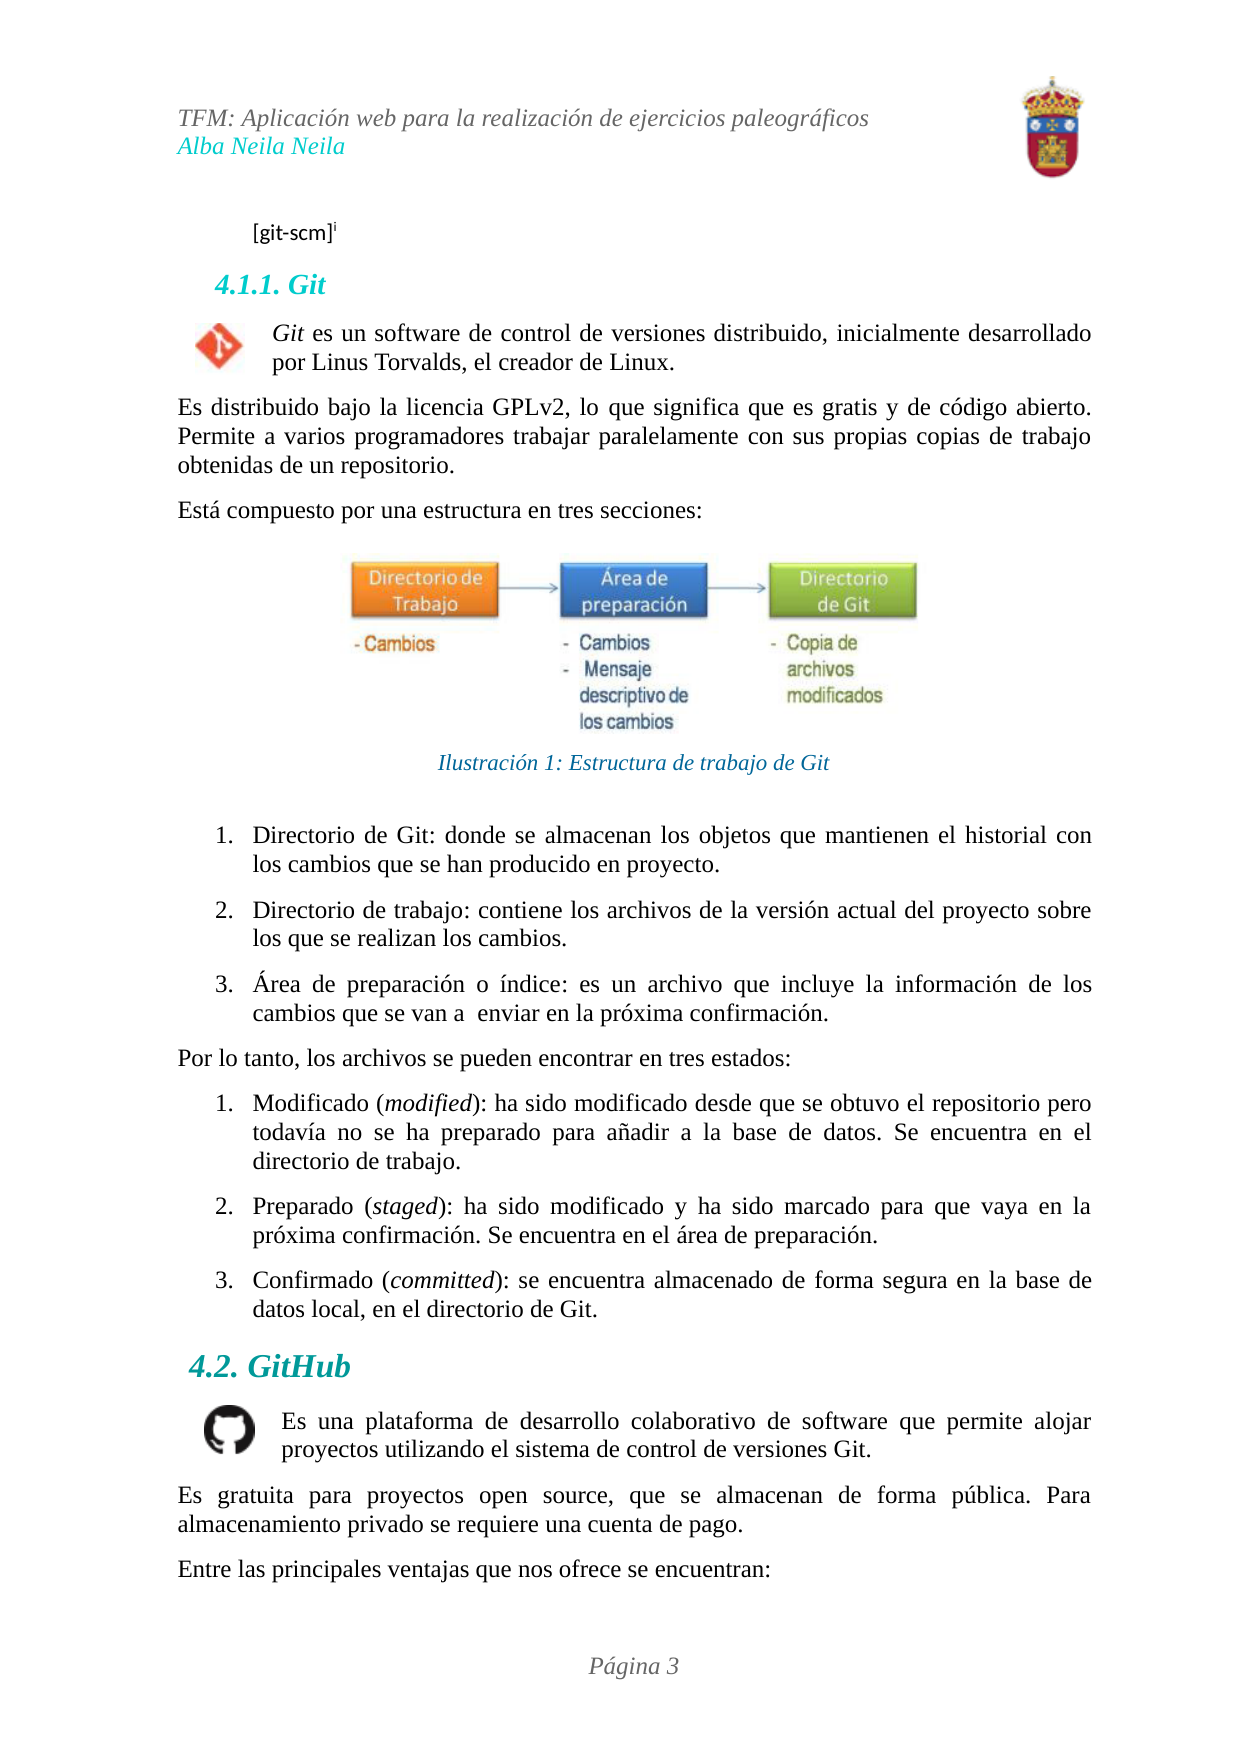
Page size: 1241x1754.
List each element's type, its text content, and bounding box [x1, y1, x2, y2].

list Confirmado (committed): se encuentra almacenado de forma segura en la base de datos local, en el directorio de Git. [215, 1266, 1092, 1323]
picture [1015, 76, 1093, 186]
list Área de preparación o índice: es un archivo que incluye la información de los cambios que se van a enviar en la próxima confirmación. [215, 969, 1092, 1026]
picture [204, 1405, 255, 1456]
list Directorio de trabajo: contiene los archivos de la versión actual del proyecto sobre los que se realizan los cambios. [215, 895, 1092, 952]
subtitle 4.1.1. Git [215, 267, 1092, 301]
list Directorio de Git: donde se almacenan los objetos que mantienen el historial con los cambios que se han producido en proyecto. [215, 821, 1092, 878]
text Está compuesto por una estructura en tres secciones: [177, 495, 1092, 524]
text Es gratuita para proyectos open source, que se almacenan de forma pública. Para almacenamiento privado se requiere una cuenta de pago. [177, 1480, 1092, 1537]
list [git-scm] [215, 218, 1092, 246]
text Ilustración 1: Estructura de trabajo de Git [340, 736, 929, 775]
text Git es un software de control de versiones distribuido, inicialmente desarrollado por Linus Torvalds, el creador de Linux. [177, 318, 1092, 376]
text Es distribuido bajo la licencia GPLv2, lo que significa que es gratis y de código abierto. Permite a varios programadores trabajar paralelamente con sus propias copias de trabajo obtenidas de un repositorio. [177, 392, 1092, 479]
text Por lo tanto, los archivos se pueden encontrar en tres estados: [177, 1043, 1092, 1072]
picture [195, 323, 245, 376]
subtitle 4.2. GitHub [189, 1347, 1092, 1385]
text Es una plataforma de desarrollo colaborativo de software que permite alojar proyectos utilizando el sistema de control de versiones Git. [177, 1406, 1092, 1463]
list Modificado (modified): ha sido modificado desde que se obtuvo el repositorio pero todavía no se ha preparado para añadir a la base de datos. Se encuentra en el directorio de trabajo. [215, 1088, 1092, 1175]
text Entre las principales ventajas que nos ofrece se encuentran: [177, 1554, 1092, 1583]
list Preparado (staged): ha sido modificado y ha sido marcado para que vaya en la próxima confirmación. Se encuentra en el área de preparación. [215, 1191, 1092, 1249]
